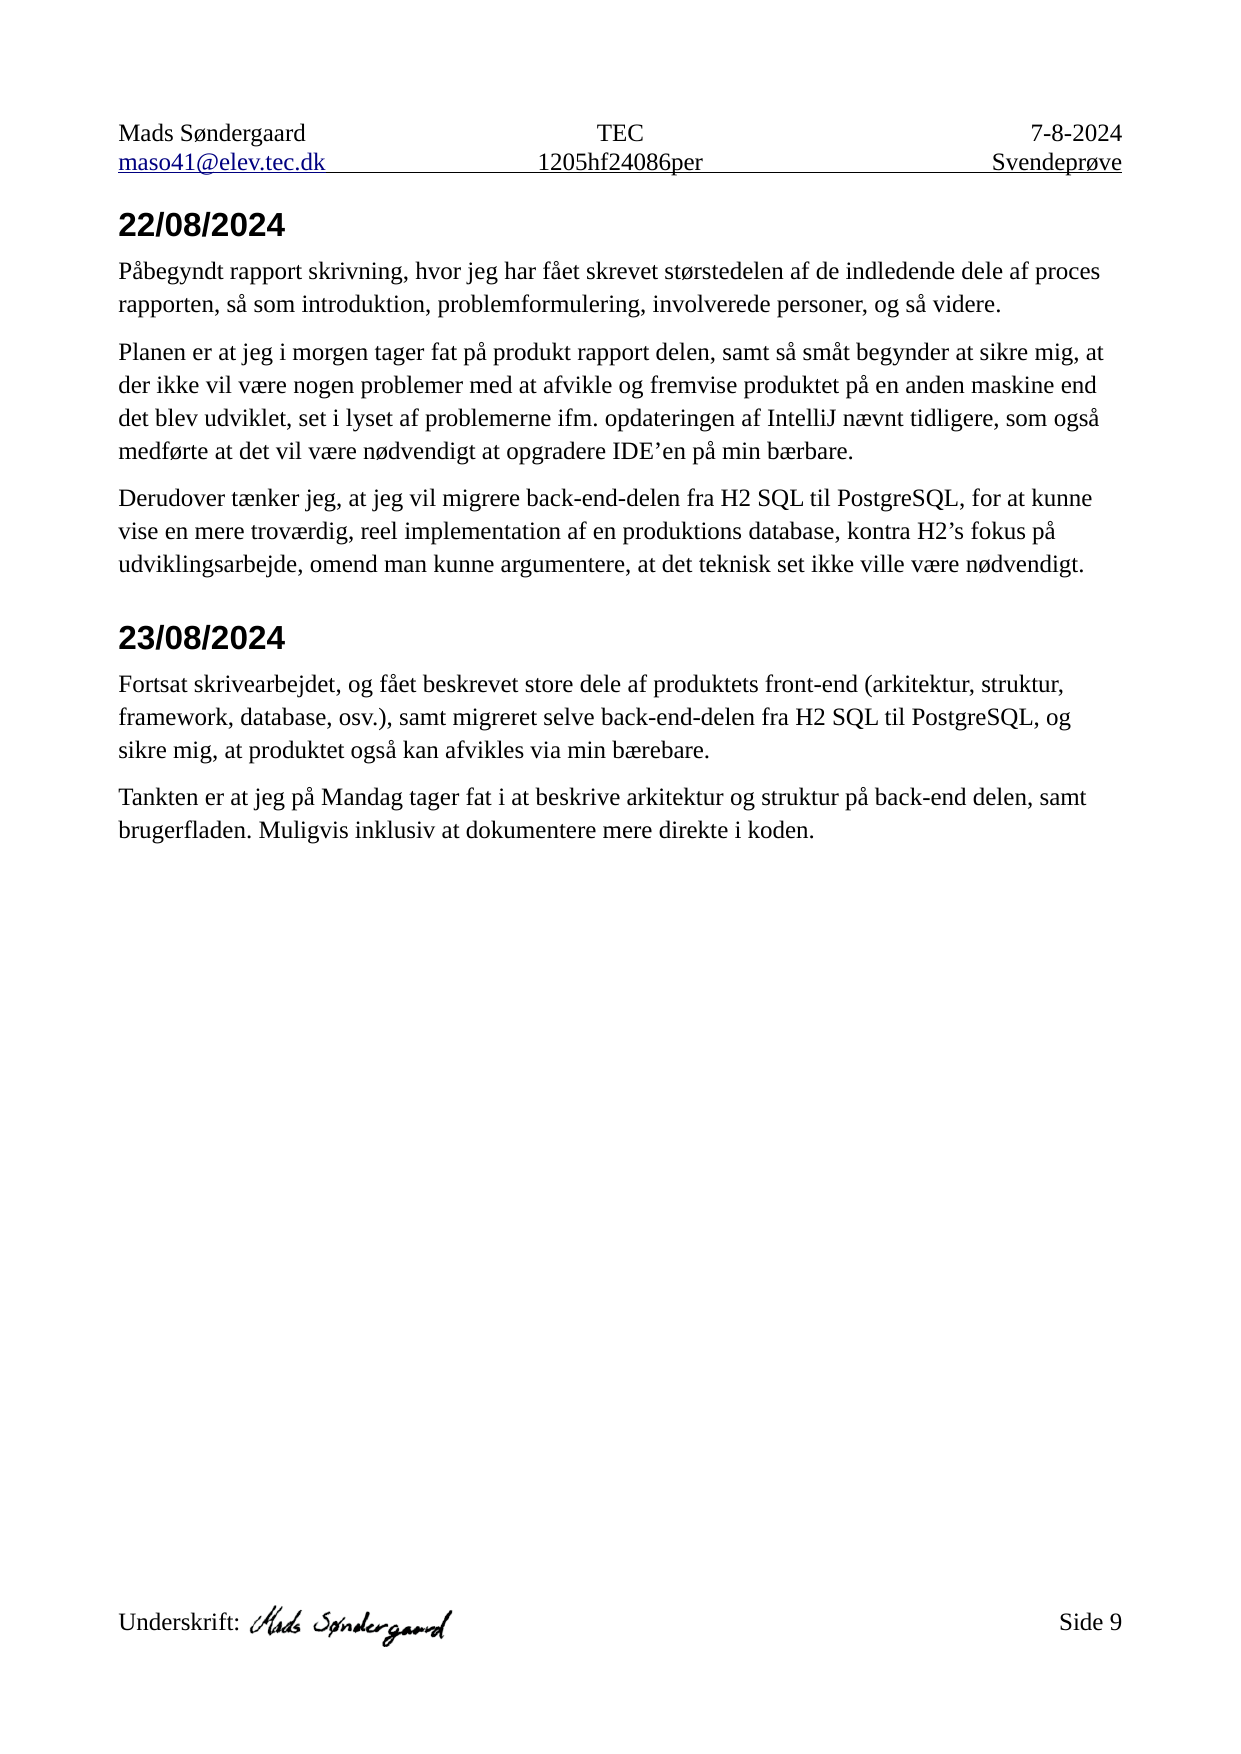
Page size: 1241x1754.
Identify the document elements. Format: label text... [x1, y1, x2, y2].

text Fortsat skrivearbejdet, og fået beskrevet store dele af produktets front-end (arkitektur, struktur, framework, database, osv.), samt migreret selve back-end-delen fra H2 SQL til PostgreSQL, og sikre mig, at produktet også kan afvikles via min bærebare. [118, 669, 1122, 763]
text Påbegyndt rapport skrivning, hvor jeg har fået skrevet størstedelen af de indledende dele af proces rapporten, så som introduktion, problemformulering, involverede personer, og så videre. [118, 256, 1122, 318]
text Derudover tænker jeg, at jeg vil migrere back-end-delen fra H2 SQL til PostgreSQL, for at kunne vise en mere troværdig, reel implementation af en produktions database, kontra H2’s fokus på udviklingsarbejde, omend man kunne argumentere, at det teknisk set ikke ville være nødvendigt. [118, 483, 1122, 578]
picture [244, 1600, 458, 1647]
text Tankten er at jeg på Mandag tager fat i at beskrive arkitektur og struktur på back-end delen, samt brugerfladen. Muligvis inklusiv at dokumentere mere direkte i koden. [118, 782, 1122, 844]
subtitle 22/08/2024 [118, 205, 1122, 243]
subtitle 23/08/2024 [118, 618, 1122, 656]
text Planen er at jeg i morgen tager fat på produkt rapport delen, samt så småt begynder at sikre mig, at der ikke vil være nogen problemer med at afvikle og fremvise produktet på en anden maskine end det blev udviklet, set i lyset af problemerne ifm. opdateringen af IntelliJ nævnt tidligere, som også medførte at det vil være nødvendigt at opgradere IDE’en på min bærbare. [118, 337, 1122, 464]
